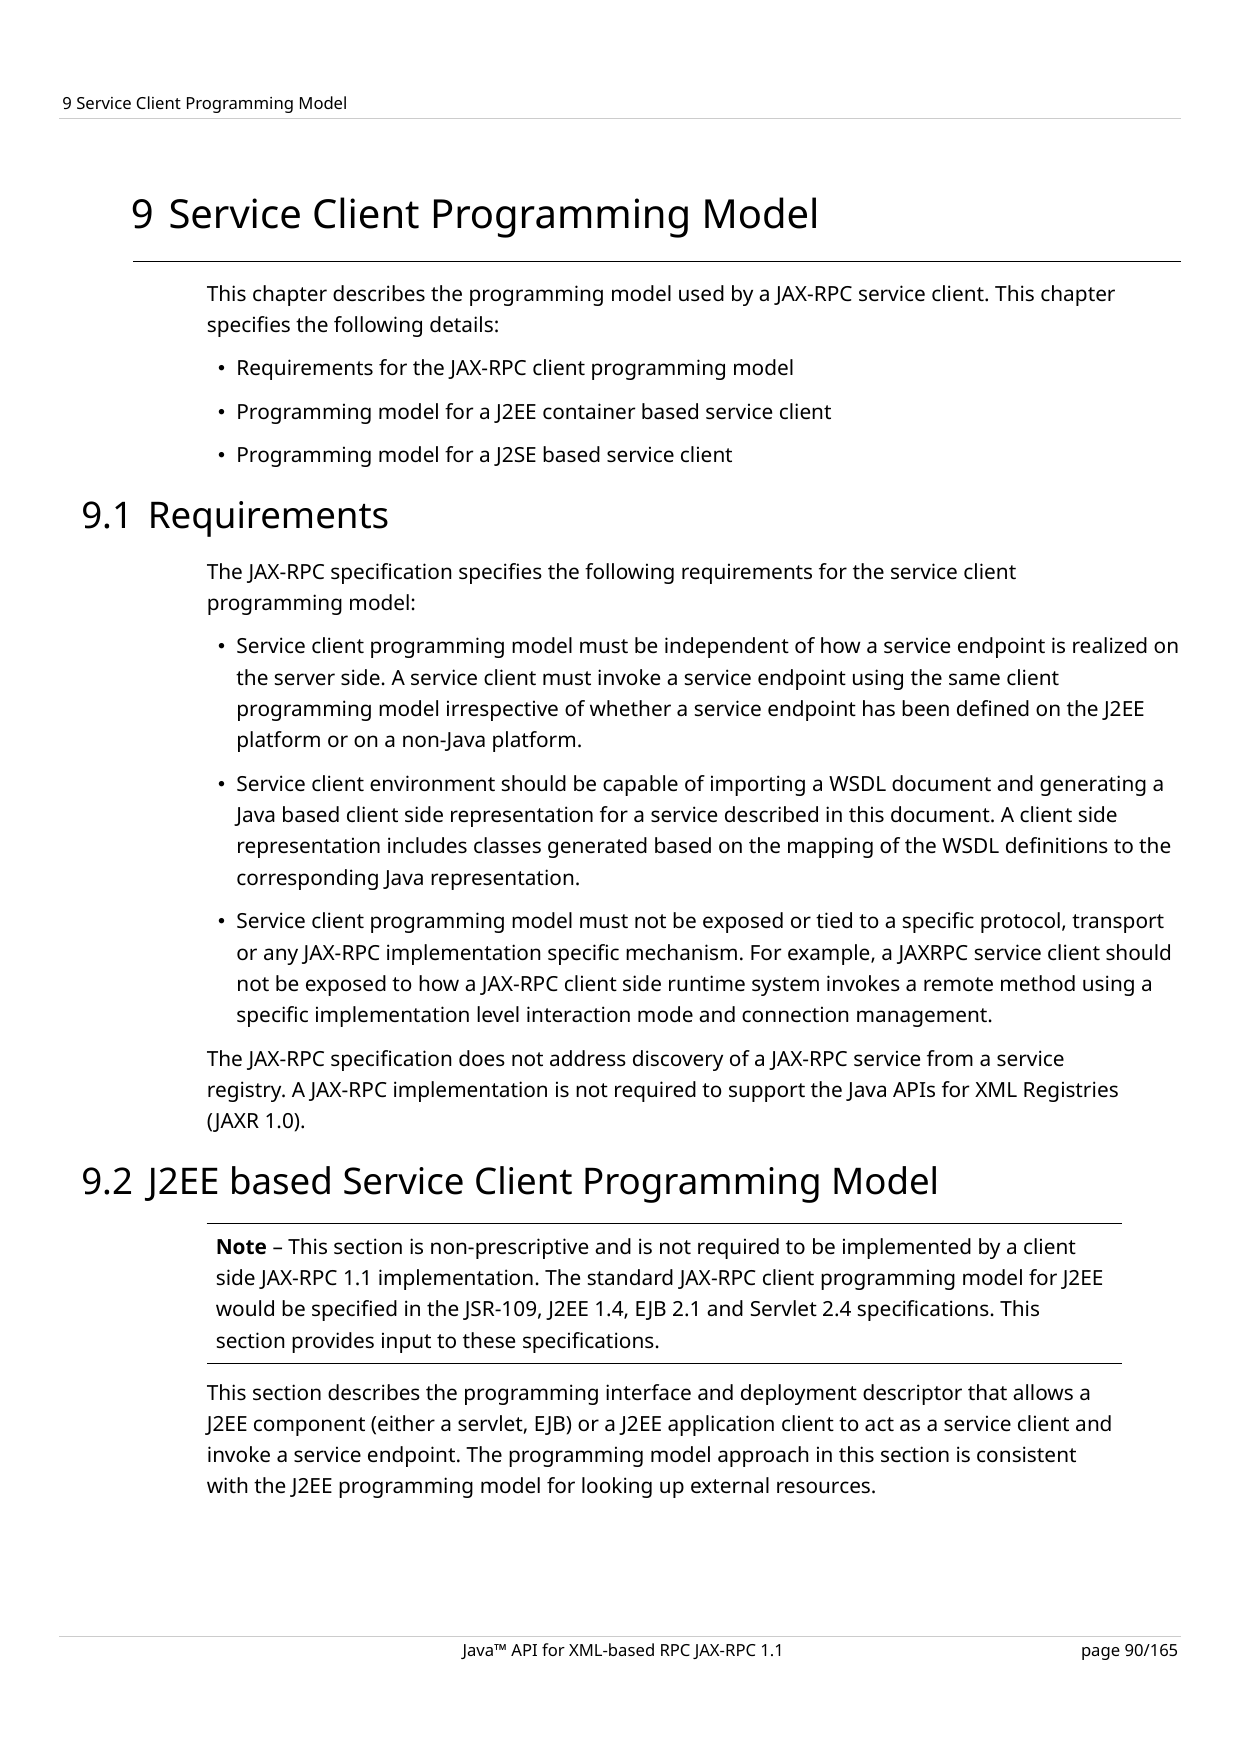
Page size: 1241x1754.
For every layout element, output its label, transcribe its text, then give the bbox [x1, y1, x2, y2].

list Requirements for the JAX-RPC client programming model [221, 353, 1181, 381]
subtitle J2EE based Service Client Programming Model [133, 1155, 1181, 1205]
list Programming model for a J2EE container based service client [221, 397, 1181, 425]
text The JAX-RPC specification does not address discovery of a JAX-RPC service from a service registry. A JAX-RPC implementation is not required to support the Java APIs for XML Registries (JAXR 1.0). [207, 1044, 1122, 1135]
list Programming model for a J2SE based service client [221, 441, 1181, 469]
text This section describes the programming interface and deployment descriptor that allows a J2EE component (either a servlet, EJB) or a J2EE application client to act as a service client and invoke a service endpoint. The programming model approach in this section is consistent with the J2EE programming model for looking up external resources. [207, 1378, 1122, 1500]
text The JAX-RPC specification specifies the following requirements for the service client programming model: [207, 557, 1122, 617]
text This chapter describes the programming model used by a JAX-RPC service client. This chapter specifies the following details: [207, 279, 1122, 338]
list Service client programming model must be independent of how a service endpoint is realized on the server side. A service client must invoke a service endpoint using the same client programming model irrespective of whether a service endpoint has been defined on the J2EE platform or on a non-Java platform. [221, 631, 1181, 754]
text Note – This section is non-prescriptive and is not required to be implemented by a client side JAX-RPC 1.1 implementation. The standard JAX-RPC client programming model for J2EE would be specified in the JSR-109, J2EE 1.4, EJB 2.1 and Servlet 2.4 specifications. This section provides input to these specifications. [207, 1224, 1122, 1363]
list Service client programming model must not be exposed or tied to a specific protocol, transport or any JAX-RPC implementation specific mechanism. For example, a JAXRPC service client should not be exposed to how a JAX-RPC client side runtime system invokes a remote method using a specific implementation level interaction mode and connection management. [221, 906, 1181, 1029]
list Service client environment should be capable of importing a WSDL document and generating a Java based client side representation for a service described in this document. A client side representation includes classes generated based on the mapping of the WSDL definitions to the corresponding Java representation. [221, 769, 1181, 891]
subtitle Requirements [133, 489, 1181, 539]
subtitle Service Client Programming Model [133, 165, 1181, 261]
